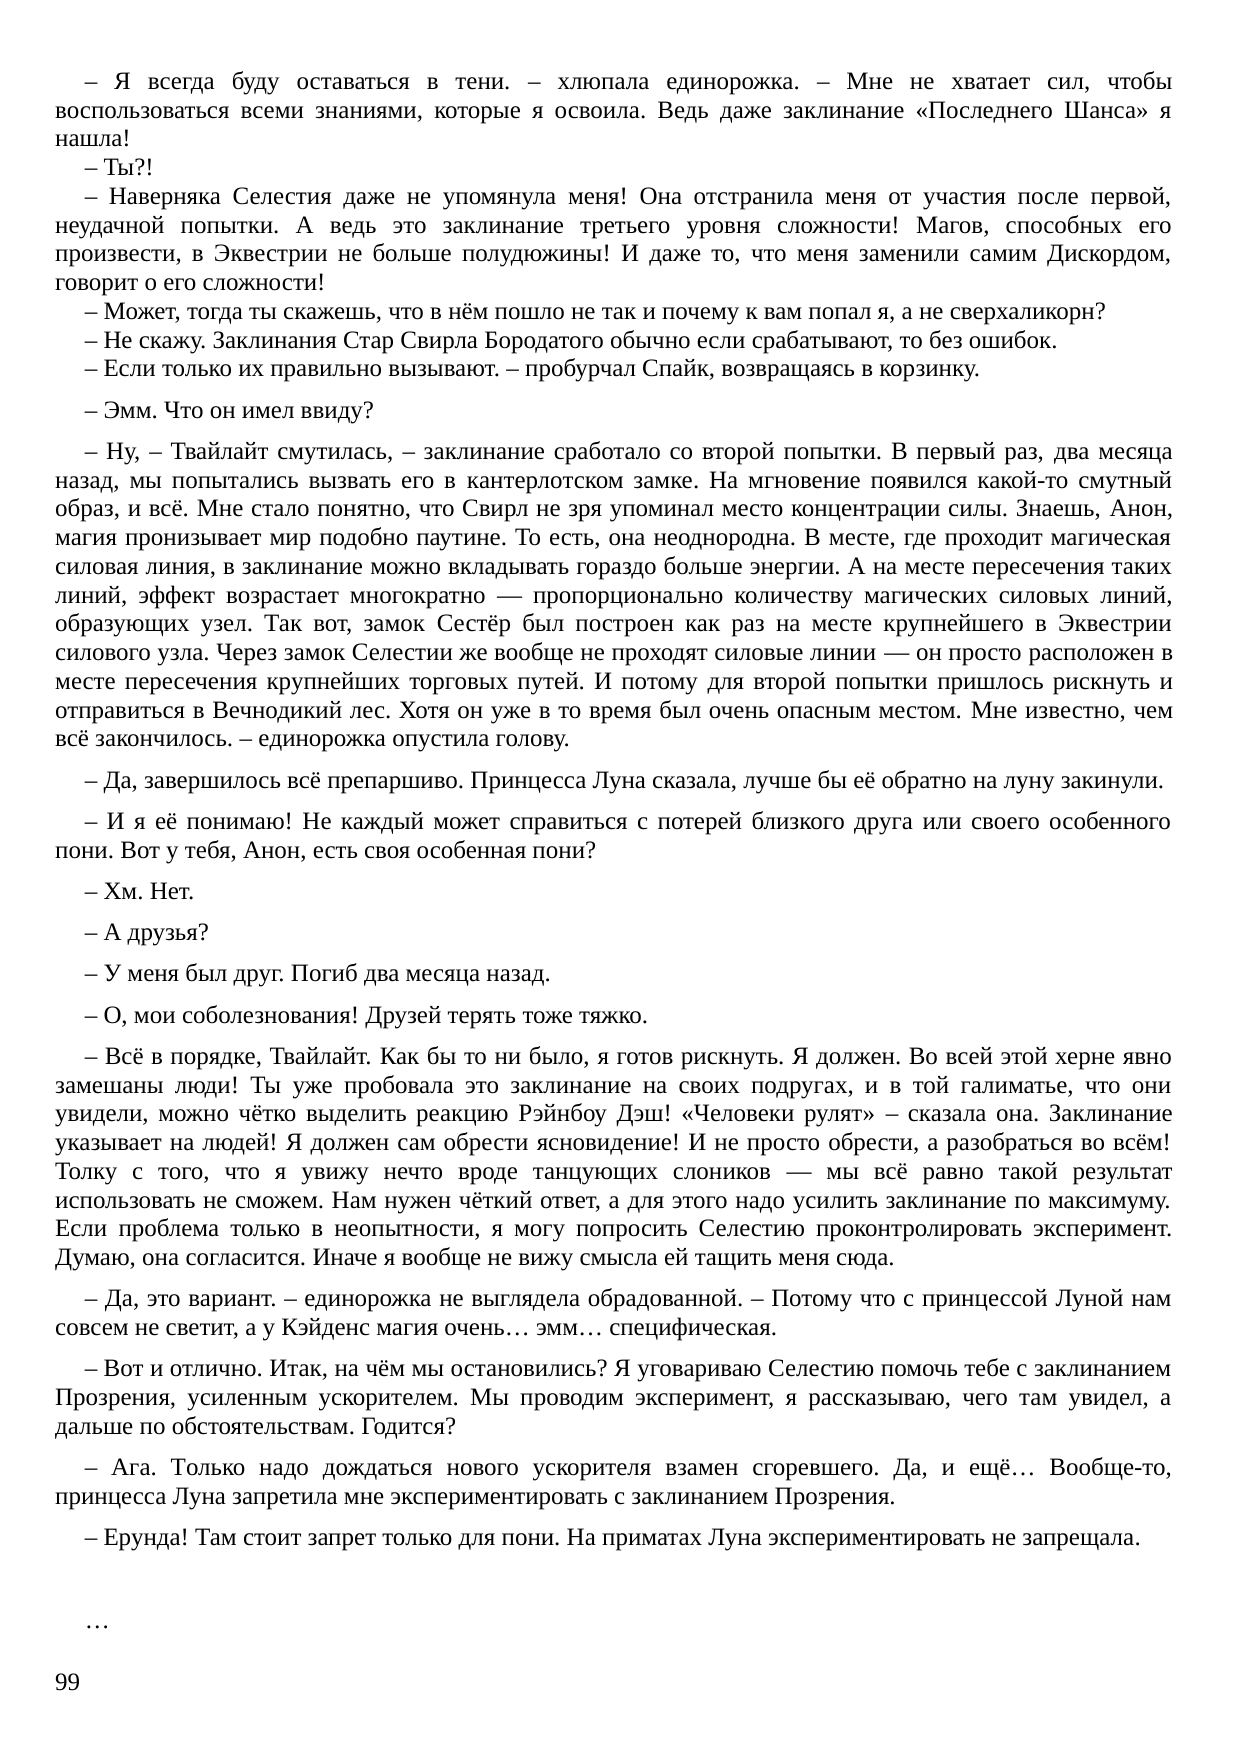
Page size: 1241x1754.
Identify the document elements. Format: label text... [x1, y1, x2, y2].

text – Да, завершилось всё препаршиво. Принцесса Луна сказала, лучше бы её обратно на луну закинули. [55, 765, 1173, 793]
text – У меня был друг. Погиб два месяца назад. [55, 958, 1173, 987]
text – Хм. Нет. [55, 876, 1173, 905]
text – Ага. Только надо дождаться нового ускорителя взамен сгоревшего. Да, и ещё… Вообще-то, принцесса Луна запретила мне экспериментировать с заклинанием Прозрения. [55, 1452, 1173, 1510]
text … [55, 1605, 1173, 1633]
text – Ну, – Твайлайт смутилась, – заклинание сработало со второй попытки. В первый раз, два месяца назад, мы попытались вызвать его в кантерлотском замке. На мгновение появился какой-то смутный образ, и всё. Мне стало понятно, что Свирл не зря упоминал место концентрации силы. Знаешь, Анон, магия пронизывает мир подобно паутине. То есть, она неоднородна. В месте, где проходит магическая силовая линия, в заклинание можно вкладывать гораздо больше энергии. А на месте пересечения таких линий, эффект возрастает многократно — пропорционально количеству магических силовых линий, образующих узел. Так вот, замок Сестёр был построен как раз на месте крупнейшего в Эквестрии силового узла. Через замок Селестии же вообще не проходят силовые линии — он просто расположен в месте пересечения крупнейших торговых путей. И потому для второй попытки пришлось рискнуть и отправиться в Вечнодикий лес. Хотя он уже в то время был очень опасным местом. Мне известно, чем всё закончилось. – единорожка опустила голову. [55, 436, 1173, 752]
text – Не скажу. Заклинания Стар Свирла Бородатого обычно если срабатывают, то без ошибок. [55, 325, 1173, 353]
text – Эмм. Что он имел ввиду? [55, 395, 1173, 423]
text – Всё в порядке, Твайлайт. Как бы то ни было, я готов рискнуть. Я должен. Во всей этой херне явно замешаны люди! Ты уже пробовала это заклинание на своих подругах, и в той галиматье, что они увидели, можно чётко выделить реакцию Рэйнбоу Дэш! «Человеки рулят» – сказала она. Заклинание указывает на людей! Я должен сам обрести ясновидение! И не просто обрести, а разобраться во всём! Толку с того, что я увижу нечто вроде танцующих слоников — мы всё равно такой результат использовать не сможем. Нам нужен чёткий ответ, а для этого надо усилить заклинание по максимуму. Если проблема только в неопытности, я могу попросить Селестию проконтролировать эксперимент. Думаю, она согласится. Иначе я вообще не вижу смысла ей тащить меня сюда. [55, 1041, 1173, 1271]
text – Наверняка Селестия даже не упомянула меня! Она отстранила меня от участия после первой, неудачной попытки. А ведь это заклинание третьего уровня сложности! Магов, способных его произвести, в Эквестрии не больше полудюжины! И даже то, что меня заменили самим Дискордом, говорит о его сложности! [55, 181, 1173, 296]
text – И я её понимаю! Не каждый может справиться с потерей близкого друга или своего особенного пони. Вот у тебя, Анон, есть своя особенная пони? [55, 806, 1173, 863]
text – Может, тогда ты скажешь, что в нём пошло не так и почему к вам попал я, а не сверхаликорн? [55, 296, 1173, 325]
text – А друзья? [55, 917, 1173, 946]
text – Ты?! [55, 152, 1173, 181]
text – Ерунда! Там стоит запрет только для пони. На приматах Луна экспериментировать не запрещала. [55, 1522, 1173, 1551]
text – Да, это вариант. – единорожка не выглядела обрадованной. – Потому что с принцессой Луной нам совсем не светит, а у Кэйденс магия очень… эмм… специфическая. [55, 1283, 1173, 1341]
text – Я всегда буду оставаться в тени. – хлюпала единорожка. – Мне не хватает сил, чтобы воспользоваться всеми знаниями, которые я освоила. Ведь даже заклинание «Последнего Шанса» я нашла! [55, 66, 1173, 152]
text – Если только их правильно вызывают. – пробурчал Спайк, возвращаясь в корзинку. [55, 353, 1173, 382]
text – Вот и отлично. Итак, на чём мы остановились? Я уговариваю Селестию помочь тебе с заклинанием Прозрения, усиленным ускорителем. Мы проводим эксперимент, я рассказываю, чего там увидел, а дальше по обстоятельствам. Годится? [55, 1353, 1173, 1440]
text – О, мои соболезнования! Друзей терять тоже тяжко. [55, 1000, 1173, 1028]
